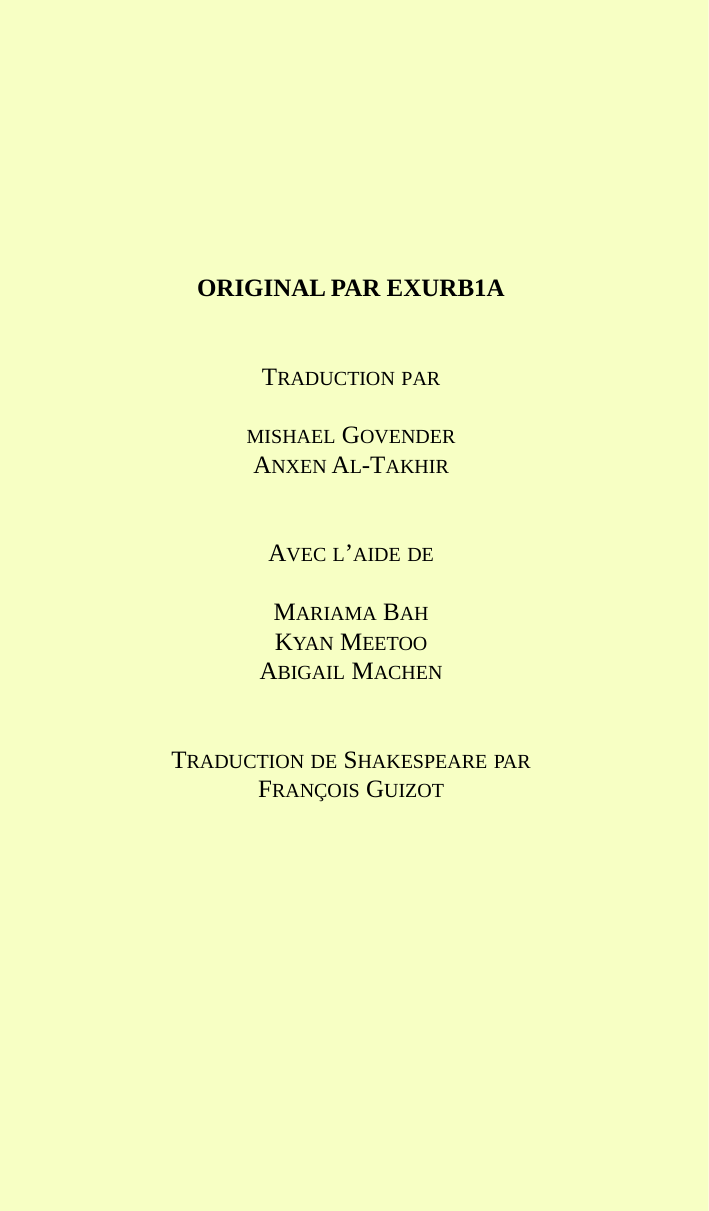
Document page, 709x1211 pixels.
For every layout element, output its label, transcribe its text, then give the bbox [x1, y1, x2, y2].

text ORIGINAL PAR EXURB1A [56, 273, 646, 302]
text Anxen Al-Takhir [56, 450, 646, 479]
text Abigail Machen [56, 656, 646, 686]
text Avec l’aide de [56, 538, 646, 568]
text Kyan Meetoo [56, 627, 646, 656]
text mishael Govender [56, 420, 646, 450]
text François Guizot [56, 774, 646, 804]
text Traduction par [56, 361, 646, 391]
text Traduction de Shakespeare par [56, 745, 646, 774]
text Mariama Bah [56, 597, 646, 627]
